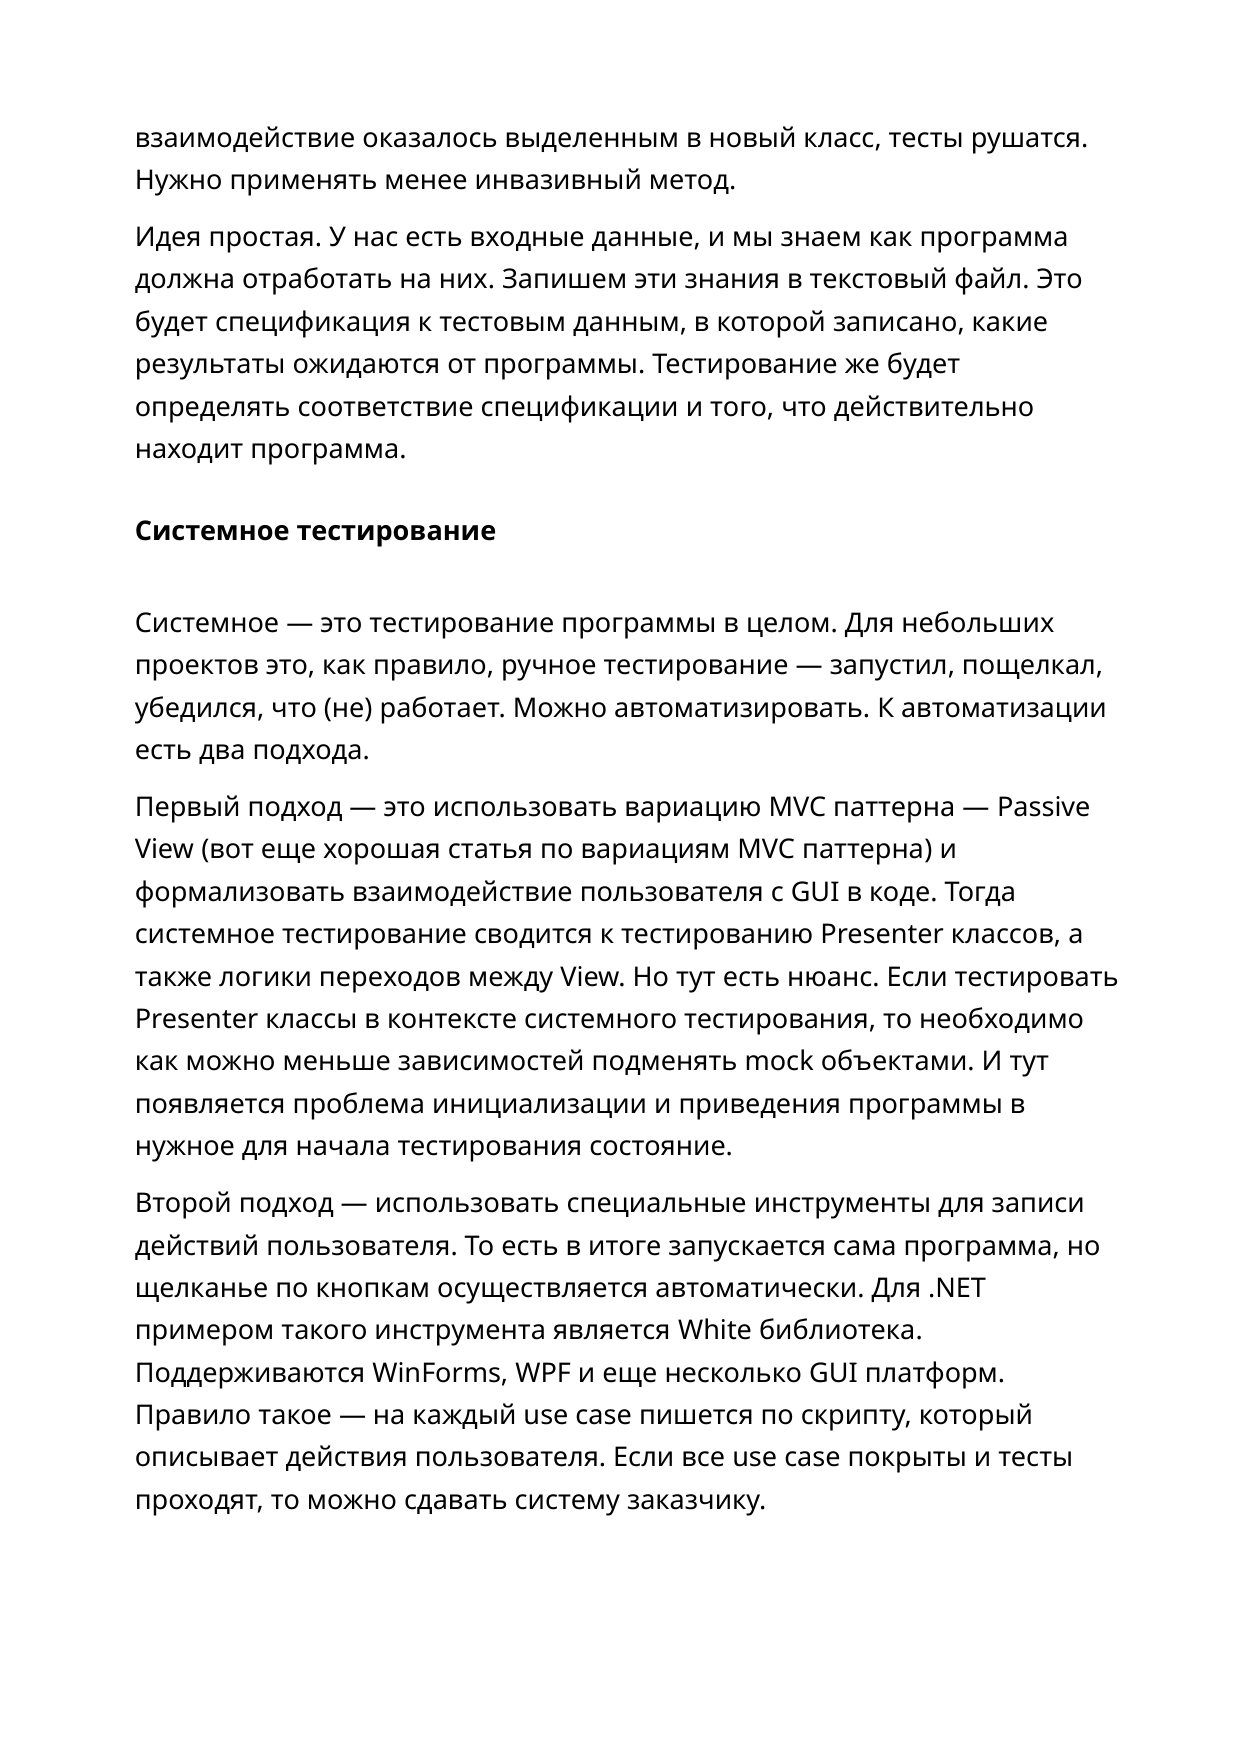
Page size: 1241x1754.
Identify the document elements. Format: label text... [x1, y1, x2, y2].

text взаимодействие оказалось выделенным в новый класс, тесты рушатся. Нужно применять менее инвазивный метод. [134, 118, 1121, 197]
text Второй подход — использовать специальные инструменты для записи действий пользователя. То есть в итоге запускается сама программа, но щелканье по кнопкам осуществляется автоматически. Для .NET примером такого инструмента является White библиотека. Поддерживаются WinForms, WPF и еще несколько GUI платформ. Правило такое — на каждый use case пишется по скрипту, который описывает действия пользователя. Если все use case покрыты и тесты проходят, то можно сдавать систему заказчику. [134, 1183, 1121, 1517]
text Первый подход — это использовать вариацию MVC паттерна — Passive View (вот еще хорошая статья по вариациям MVC паттерна) и формализовать взаимодействие пользователя с GUI в коде. Тогда системное тестирование сводится к тестированию Presenter классов, а также логики переходов между View. Но тут есть нюанс. Если тестировать Presenter классы в контексте системного тестирования, то необходимо как можно меньше зависимостей подменять mock объектами. И тут появляется проблема инициализации и приведения программы в нужное для начала тестирования состояние. [134, 787, 1121, 1163]
text Системное — это тестирование программы в целом. Для небольших проектов это, как правило, ручное тестирование — запустил, пощелкал, убедился, что (не) работает. Можно автоматизировать. К автоматизации есть два подхода. [134, 561, 1121, 767]
text Идея простая. У нас есть входные данные, и мы знаем как программа должна отработать на них. Запишем эти знания в текстовый файл. Это будет спецификация к тестовым данным, в которой записано, какие результаты ожидаются от программы. Тестирование же будет определять соответствие спецификации и того, что действительно находит программа. [134, 217, 1121, 466]
subtitle Системное тестирование [134, 511, 1121, 548]
